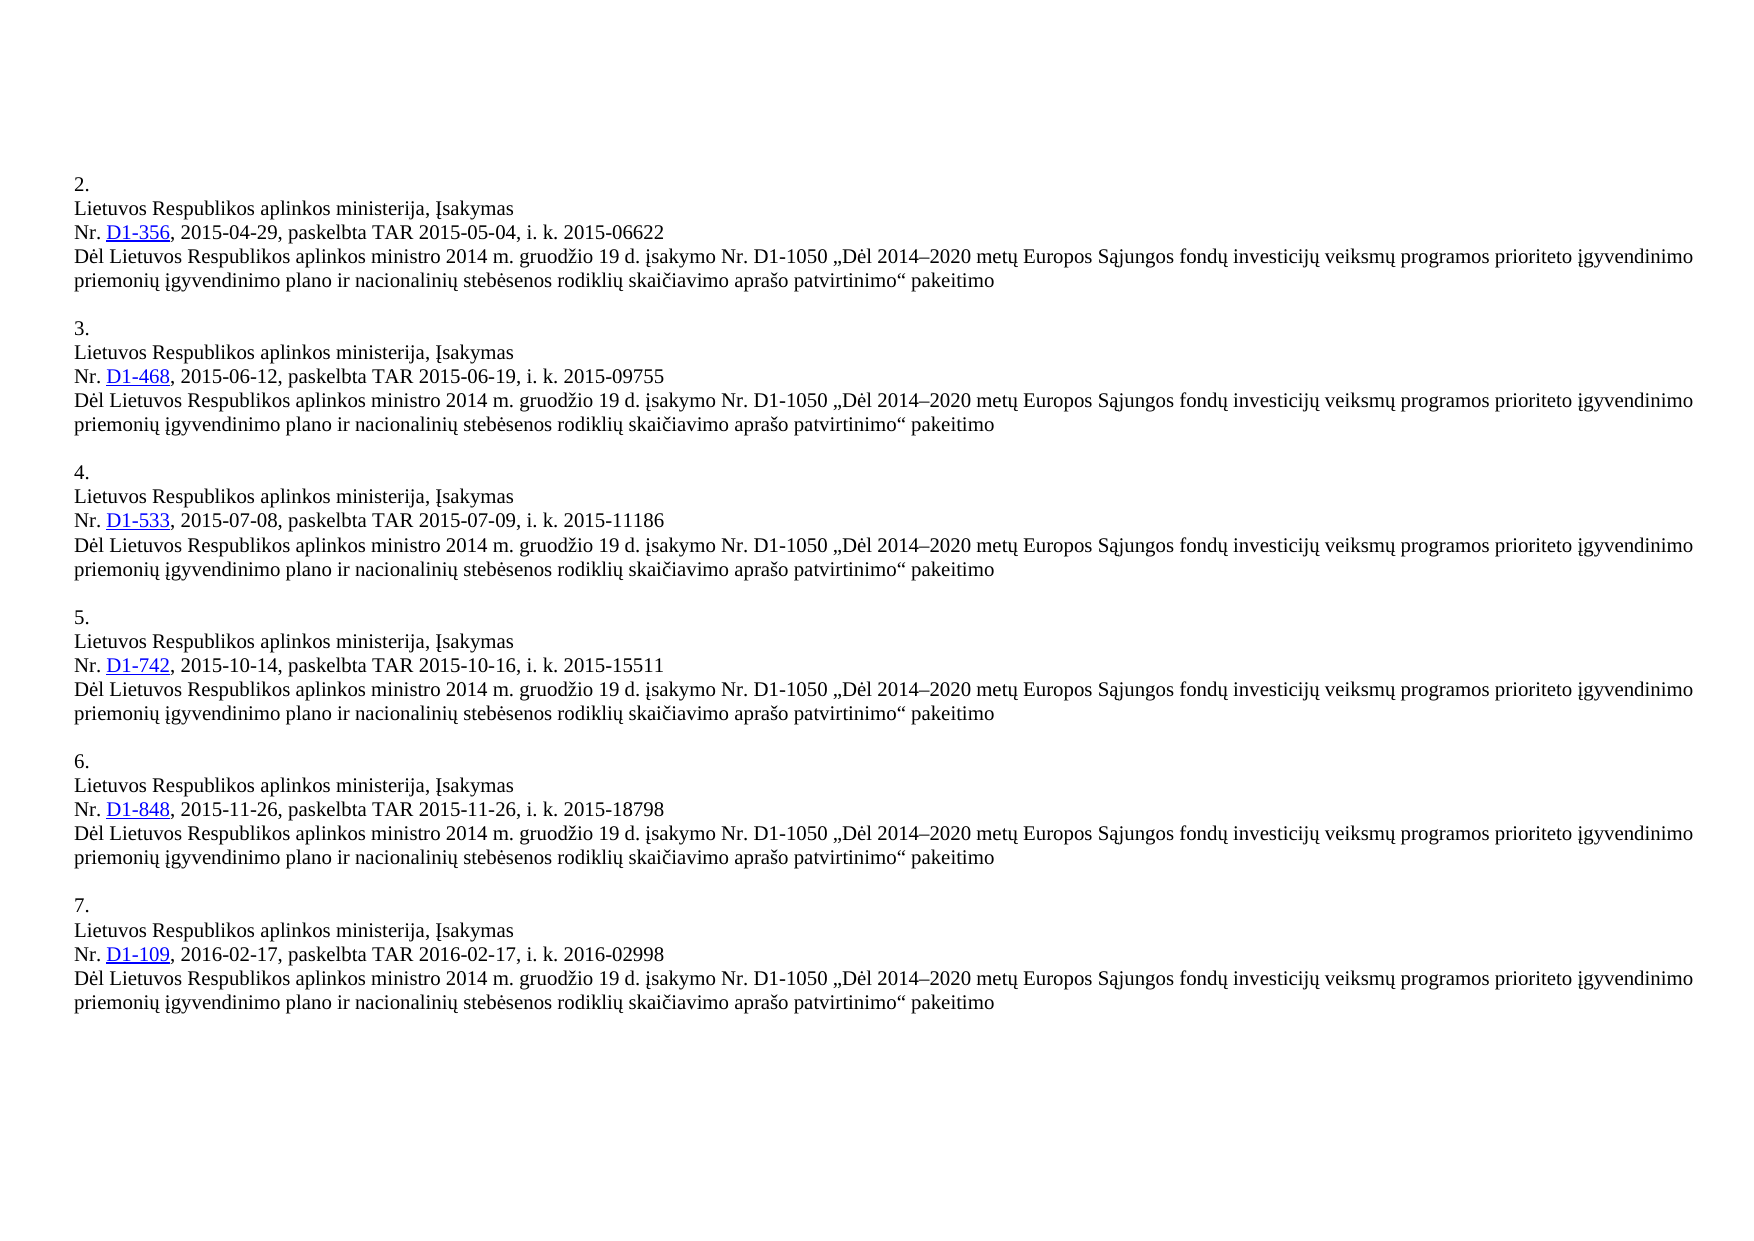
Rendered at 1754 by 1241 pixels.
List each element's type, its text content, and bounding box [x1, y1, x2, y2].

text Nr. D1-468, 2015-06-12, paskelbta TAR 2015-06-19, i. k. 2015-09755 [74, 364, 1695, 388]
text Lietuvos Respublikos aplinkos ministerija, Įsakymas [74, 629, 1695, 653]
text Dėl Lietuvos Respublikos aplinkos ministro 2014 m. gruodžio 19 d. įsakymo Nr. D1-1050 „Dėl 2014–2020 metų Europos Sąjungos fondų investicijų veiksmų programos prioriteto įgyvendinimo priemonių įgyvendinimo plano ir nacionalinių stebėsenos rodiklių skaičiavimo aprašo patvirtinimo“ pakeitimo [74, 821, 1695, 869]
text 6. [74, 749, 1695, 773]
text 2. [74, 172, 1695, 196]
text Lietuvos Respublikos aplinkos ministerija, Įsakymas [74, 917, 1695, 942]
text Lietuvos Respublikos aplinkos ministerija, Įsakymas [74, 484, 1695, 508]
text Nr. D1-742, 2015-10-14, paskelbta TAR 2015-10-16, i. k. 2015-15511 [74, 653, 1695, 677]
text Dėl Lietuvos Respublikos aplinkos ministro 2014 m. gruodžio 19 d. įsakymo Nr. D1-1050 „Dėl 2014–2020 metų Europos Sąjungos fondų investicijų veiksmų programos prioriteto įgyvendinimo priemonių įgyvendinimo plano ir nacionalinių stebėsenos rodiklių skaičiavimo aprašo patvirtinimo“ pakeitimo [74, 677, 1695, 725]
text Nr. D1-848, 2015-11-26, paskelbta TAR 2015-11-26, i. k. 2015-18798 [74, 797, 1695, 821]
text 5. [74, 605, 1695, 629]
text 3. [74, 316, 1695, 340]
text Dėl Lietuvos Respublikos aplinkos ministro 2014 m. gruodžio 19 d. įsakymo Nr. D1-1050 „Dėl 2014–2020 metų Europos Sąjungos fondų investicijų veiksmų programos prioriteto įgyvendinimo priemonių įgyvendinimo plano ir nacionalinių stebėsenos rodiklių skaičiavimo aprašo patvirtinimo“ pakeitimo [74, 532, 1695, 581]
text 4. [74, 460, 1695, 484]
text Dėl Lietuvos Respublikos aplinkos ministro 2014 m. gruodžio 19 d. įsakymo Nr. D1-1050 „Dėl 2014–2020 metų Europos Sąjungos fondų investicijų veiksmų programos prioriteto įgyvendinimo priemonių įgyvendinimo plano ir nacionalinių stebėsenos rodiklių skaičiavimo aprašo patvirtinimo“ pakeitimo [74, 966, 1695, 1014]
text Dėl Lietuvos Respublikos aplinkos ministro 2014 m. gruodžio 19 d. įsakymo Nr. D1-1050 „Dėl 2014–2020 metų Europos Sąjungos fondų investicijų veiksmų programos prioriteto įgyvendinimo priemonių įgyvendinimo plano ir nacionalinių stebėsenos rodiklių skaičiavimo aprašo patvirtinimo“ pakeitimo [74, 388, 1695, 436]
text 7. [74, 893, 1695, 917]
text Nr. D1-533, 2015-07-08, paskelbta TAR 2015-07-09, i. k. 2015-11186 [74, 508, 1695, 532]
text Lietuvos Respublikos aplinkos ministerija, Įsakymas [74, 773, 1695, 797]
text Dėl Lietuvos Respublikos aplinkos ministro 2014 m. gruodžio 19 d. įsakymo Nr. D1-1050 „Dėl 2014–2020 metų Europos Sąjungos fondų investicijų veiksmų programos prioriteto įgyvendinimo priemonių įgyvendinimo plano ir nacionalinių stebėsenos rodiklių skaičiavimo aprašo patvirtinimo“ pakeitimo [74, 244, 1695, 292]
text Nr. D1-356, 2015-04-29, paskelbta TAR 2015-05-04, i. k. 2015-06622 [74, 220, 1695, 244]
text Nr. D1-109, 2016-02-17, paskelbta TAR 2016-02-17, i. k. 2016-02998 [74, 942, 1695, 966]
text Lietuvos Respublikos aplinkos ministerija, Įsakymas [74, 196, 1695, 220]
text Lietuvos Respublikos aplinkos ministerija, Įsakymas [74, 340, 1695, 364]
